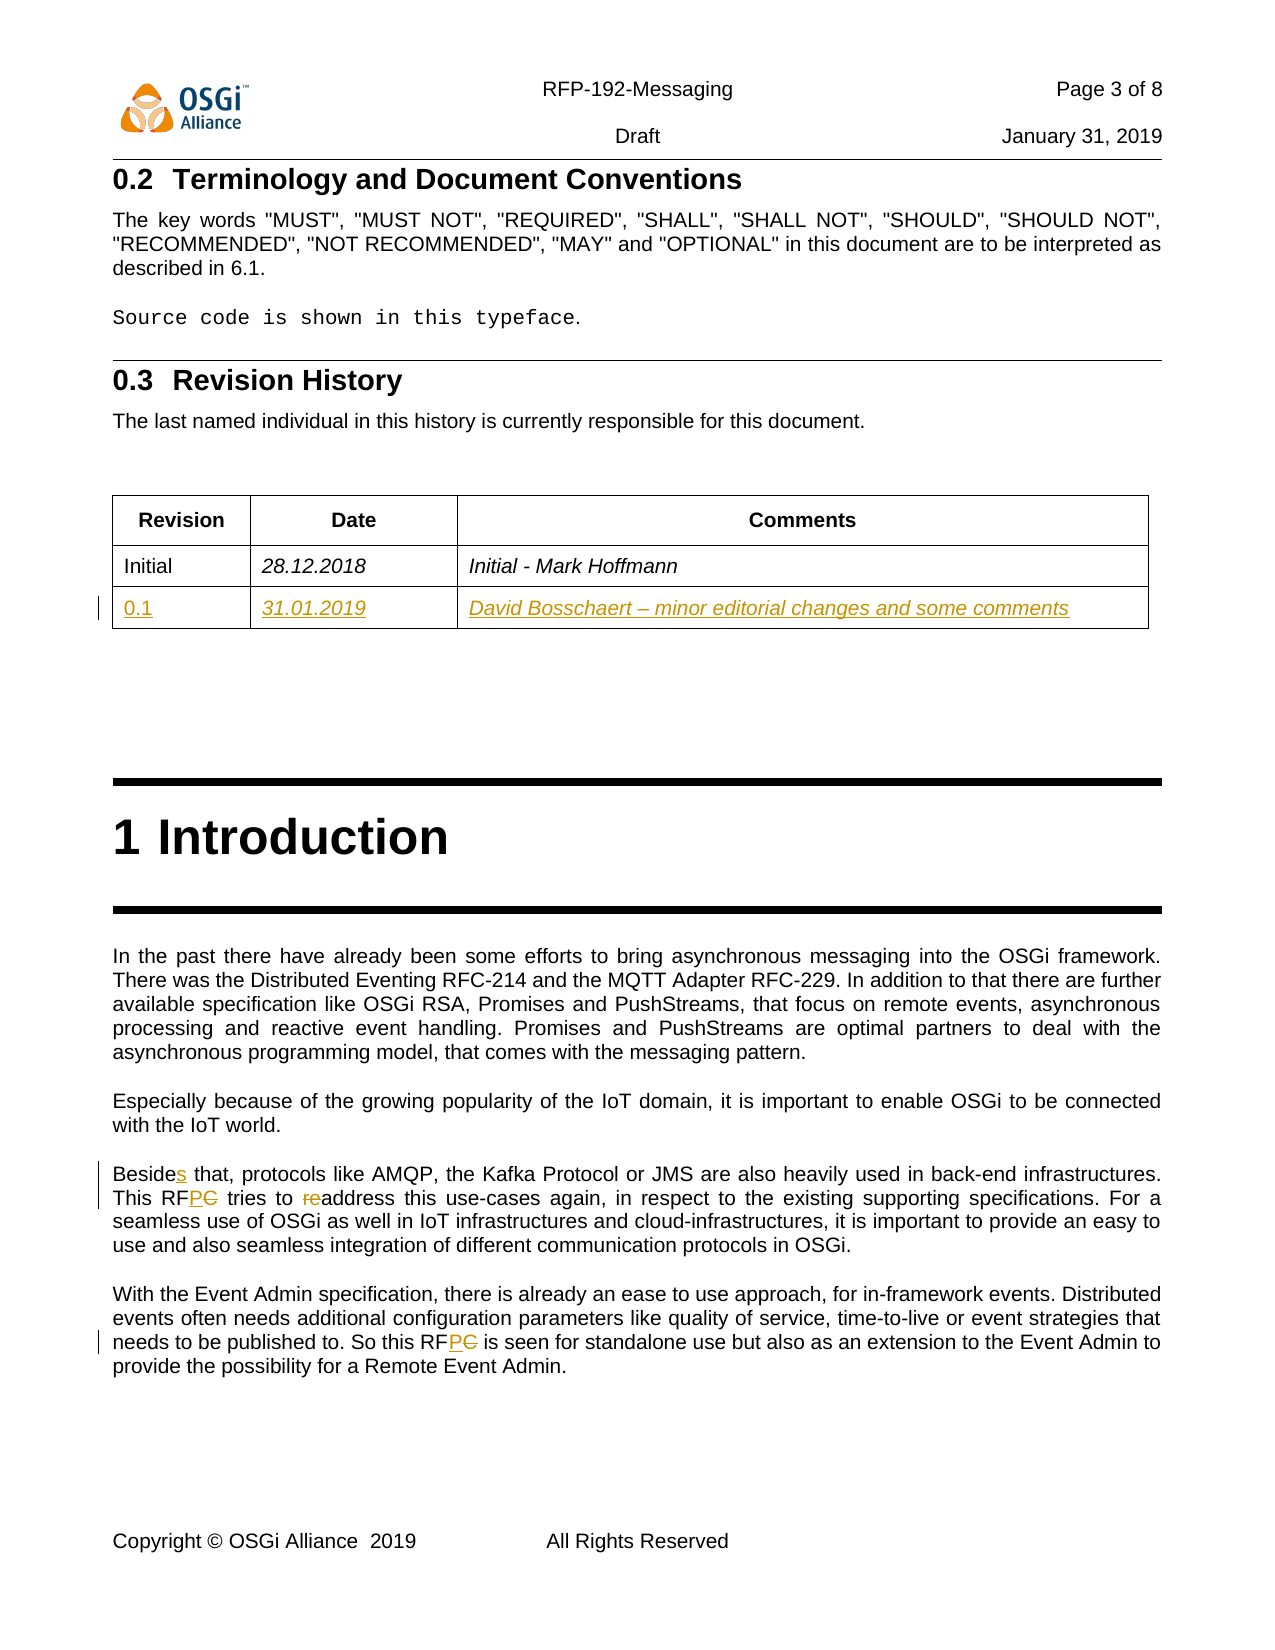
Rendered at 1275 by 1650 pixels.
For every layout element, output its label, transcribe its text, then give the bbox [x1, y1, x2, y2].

text Especially because of the growing popularity of the IoT domain, it is important to enable OSGi to be connected with the IoT world. [112, 1088, 1162, 1136]
table_cell 0.1 [113, 587, 250, 628]
table_cell Initial - Mark Hoffmann [458, 546, 1148, 586]
table_cell David Bosschaert – minor editorial changes and some comments [458, 587, 1148, 628]
picture [113, 76, 257, 140]
subtitle Revision History [112, 361, 1162, 397]
text The last named individual in this history is currently responsible for this document. [112, 409, 1162, 433]
table_cell Initial [113, 546, 250, 586]
text In the past there have already been some efforts to bring asynchronous messaging into the OSGi framework. There was the Distributed Eventing RFC-214 and the MQTT Adapter RFC-229. In addition to that there are further available specification like OSGi RSA, Promises and PushStreams, that focus on remote events, asynchronous processing and reactive event handling. Promises and PushStreams are optimal partners to deal with the asynchronous programming model, that comes with the messaging pattern. [112, 944, 1162, 1063]
table_header Revision [113, 496, 250, 544]
text Besides that, protocols like AMQP, the Kafka Protocol or JMS are also heavily used in back-end infrastructures. This RFP tries to address this use-cases again, in respect to the existing supporting specifications. For a seamless use of OSGi as well in IoT infrastructures and cloud-infrastructures, it is important to provide an easy to use and also seamless integration of different communication protocols in OSGi. [112, 1161, 1162, 1257]
text With the Event Admin specification, there is already an ease to use approach, for in-framework events. Distributed events often needs additional configuration parameters like quality of service, time-to-live or event strategies that needs to be published to. So this RFP is seen for standalone use but also as an extension to the Event Admin to provide the possibility for a Remote Event Admin. [112, 1282, 1162, 1378]
table_cell 28.12.2018 [251, 546, 457, 586]
subtitle Terminology and Document Conventions [112, 160, 1162, 196]
text Source code is shown in this typeface. [112, 305, 1162, 331]
text The key words "MUST", "MUST NOT", "REQUIRED", "SHALL", "SHALL NOT", "SHOULD", "SHOULD NOT", "RECOMMENDED", "NOT RECOMMENDED", "MAY" and "OPTIONAL" in this document are to be interpreted as described in 6.1. [112, 208, 1162, 280]
subtitle Introduction [112, 779, 1162, 914]
table_header Date [251, 496, 457, 544]
table_cell 31.01.2019 [251, 587, 457, 628]
table_header Comments [458, 496, 1148, 544]
